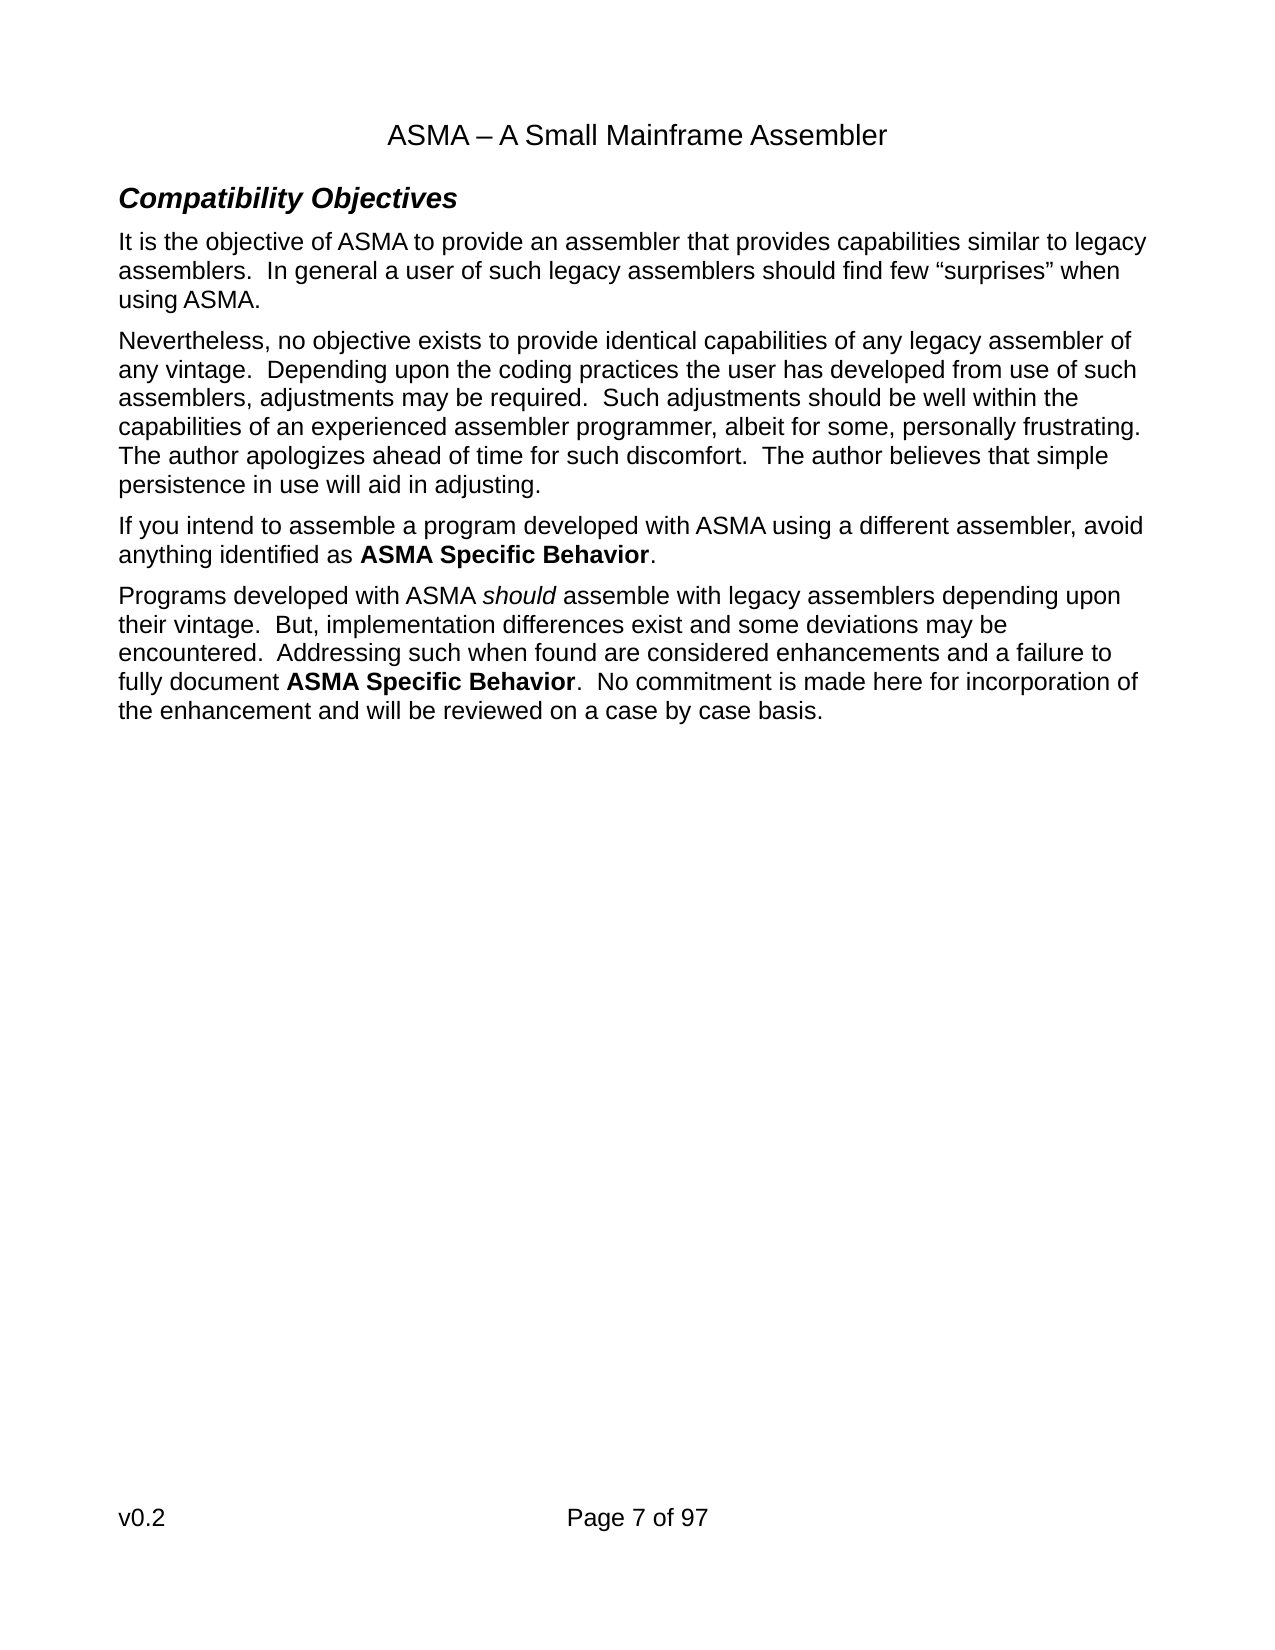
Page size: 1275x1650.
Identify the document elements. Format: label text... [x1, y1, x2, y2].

text Programs developed with ASMA should assemble with legacy assemblers depending upon their vintage. But, implementation differences exist and some deviations may be encountered. Addressing such when found are considered enhancements and a failure to fully document ASMA Specific Behavior. No commitment is made here for incorporation of the enhancement and will be reviewed on a case by case basis. [118, 581, 1157, 725]
text If you intend to assemble a program developed with ASMA using a different assembler, avoid anything identified as ASMA Specific Behavior. [118, 511, 1157, 568]
subtitle Compatibility Objectives [118, 181, 1157, 215]
text Nevertheless, no objective exists to provide identical capabilities of any legacy assembler of any vintage. Depending upon the coding practices the user has developed from use of such assemblers, adjustments may be required. Such adjustments should be well within the capabilities of an experienced assembler programmer, albeit for some, personally frustrating. The author apologizes ahead of time for such discomfort. The author believes that simple persistence in use will aid in adjusting. [118, 326, 1157, 498]
text It is the objective of ASMA to provide an assembler that provides capabilities similar to legacy assemblers. In general a user of such legacy assemblers should find few “surprises” when using ASMA. [118, 227, 1157, 313]
